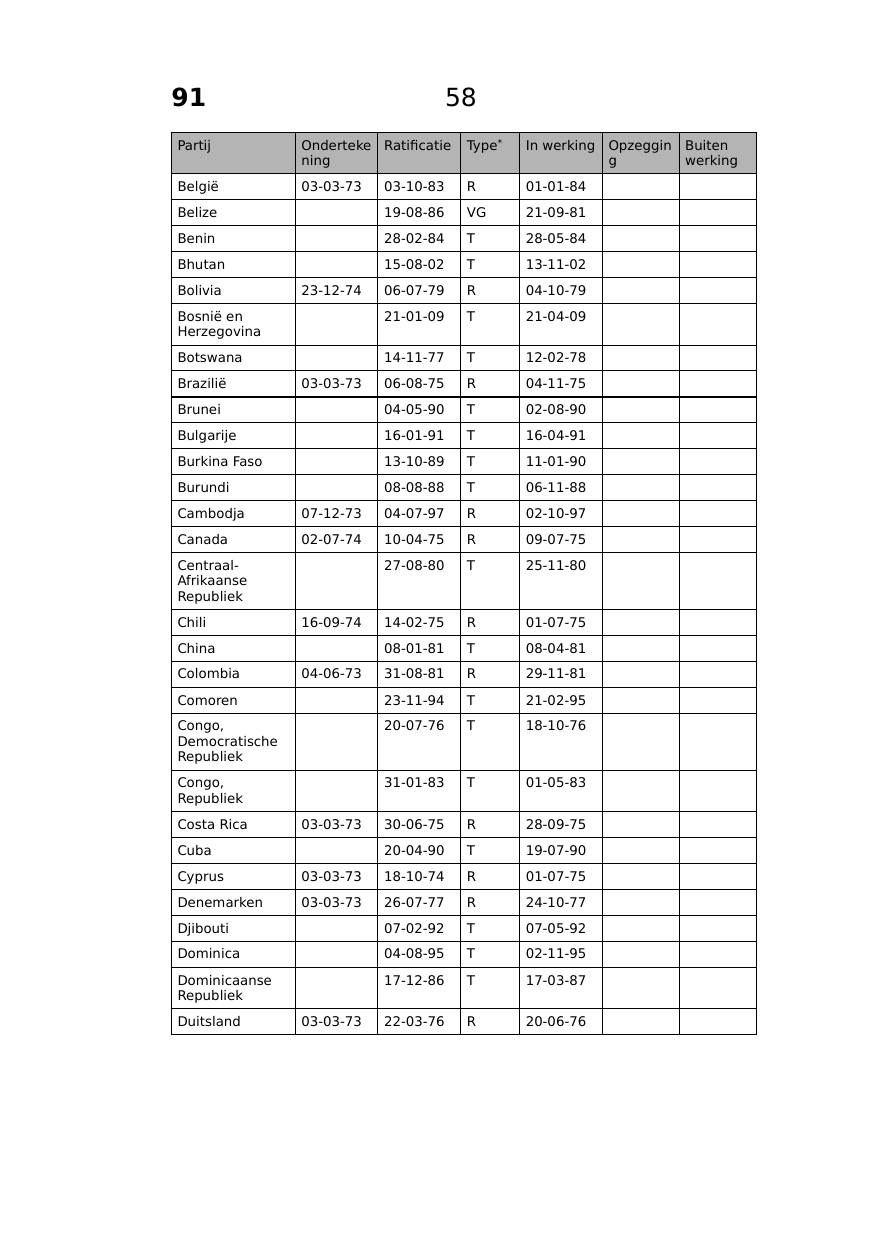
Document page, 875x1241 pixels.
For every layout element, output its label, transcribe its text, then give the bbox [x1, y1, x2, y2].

table_cell R [461, 278, 519, 303]
table_cell 04-07-97 [378, 501, 460, 526]
table_cell [680, 449, 756, 474]
table_cell [680, 278, 756, 303]
table_cell 19-07-90 [520, 838, 602, 863]
table_cell Costa Rica [172, 812, 295, 837]
table_cell 06-07-79 [378, 278, 460, 303]
table_cell 08-04-81 [520, 636, 602, 661]
table_cell Denemarken [172, 890, 295, 915]
table_cell [680, 200, 756, 225]
table_cell 21-01-09 [378, 304, 460, 344]
table_cell [680, 226, 756, 251]
table_cell R [461, 174, 519, 199]
table_cell [603, 636, 679, 661]
table_cell [603, 942, 679, 967]
table_header Buiten werking [680, 133, 756, 173]
table_cell [296, 553, 377, 609]
table_cell [603, 527, 679, 552]
table_cell Duitsland [172, 1009, 295, 1034]
table_cell [296, 475, 377, 500]
table_header Ondertekening [296, 133, 377, 173]
table_cell 28-09-75 [520, 812, 602, 837]
table_cell [680, 771, 756, 811]
table_cell [603, 1009, 679, 1034]
table_cell [680, 662, 756, 687]
table_cell Botswana [172, 346, 295, 370]
table_cell [680, 838, 756, 863]
table_cell T [461, 771, 519, 811]
table_cell [680, 398, 756, 422]
table_cell T [461, 714, 519, 770]
table_cell [296, 636, 377, 661]
table_cell [296, 304, 377, 344]
table_cell [296, 252, 377, 277]
table_cell 16-01-91 [378, 423, 460, 448]
table_header Partij [172, 133, 295, 173]
table_cell Benin [172, 226, 295, 251]
table_cell [296, 398, 377, 422]
table_cell 16-04-91 [520, 423, 602, 448]
table_cell China [172, 636, 295, 661]
table_cell [680, 527, 756, 552]
table_cell 03-10-83 [378, 174, 460, 199]
table_cell 08-08-88 [378, 475, 460, 500]
table_cell [680, 1009, 756, 1034]
table_cell [603, 304, 679, 344]
table_cell T [461, 398, 519, 422]
table_cell Dominicaanse Republiek [172, 968, 295, 1008]
table_cell 02-08-90 [520, 398, 602, 422]
table_cell [680, 346, 756, 370]
table_cell [680, 636, 756, 661]
table_cell [603, 838, 679, 863]
table_cell 01-05-83 [520, 771, 602, 811]
table_cell 24-10-77 [520, 890, 602, 915]
table_cell R [461, 501, 519, 526]
table_cell 16-09-74 [296, 610, 377, 635]
table_cell [603, 501, 679, 526]
table_cell Colombia [172, 662, 295, 687]
table_cell T [461, 226, 519, 251]
table_cell [680, 501, 756, 526]
table_cell 02-07-74 [296, 527, 377, 552]
table_cell [603, 371, 679, 396]
table_cell 20-07-76 [378, 714, 460, 770]
table_cell [296, 714, 377, 770]
table_cell Chili [172, 610, 295, 635]
table_cell [680, 423, 756, 448]
table_cell [296, 200, 377, 225]
table_cell [680, 890, 756, 915]
table_cell [603, 200, 679, 225]
table_cell 04-06-73 [296, 662, 377, 687]
table_cell Burkina Faso [172, 449, 295, 474]
table_cell [680, 252, 756, 277]
table_cell [296, 771, 377, 811]
table_cell T [461, 475, 519, 500]
table_cell 04-05-90 [378, 398, 460, 422]
table_cell Canada [172, 527, 295, 552]
table_cell [680, 610, 756, 635]
table_cell T [461, 346, 519, 370]
table_cell [680, 942, 756, 967]
table_cell R [461, 371, 519, 396]
table_cell T [461, 636, 519, 661]
table_cell [603, 968, 679, 1008]
table_cell 18-10-76 [520, 714, 602, 770]
table_cell [603, 346, 679, 370]
table_cell 17-03-87 [520, 968, 602, 1008]
table_cell Comoren [172, 688, 295, 713]
table_cell 31-08-81 [378, 662, 460, 687]
table_cell [603, 771, 679, 811]
table_cell 23-12-74 [296, 278, 377, 303]
table_cell 30-06-75 [378, 812, 460, 837]
table_cell [603, 610, 679, 635]
table_cell [680, 968, 756, 1008]
table_cell R [461, 662, 519, 687]
table_cell 04-10-79 [520, 278, 602, 303]
table_cell 12-02-78 [520, 346, 602, 370]
table_cell [603, 662, 679, 687]
table_cell 07-02-92 [378, 916, 460, 941]
table_cell R [461, 610, 519, 635]
table_cell [603, 890, 679, 915]
table_cell 03-03-73 [296, 1009, 377, 1034]
table_cell 04-08-95 [378, 942, 460, 967]
table_cell Burundi [172, 475, 295, 500]
table_cell [603, 423, 679, 448]
table_cell [603, 398, 679, 422]
table_cell [603, 916, 679, 941]
table_cell Dominica [172, 942, 295, 967]
table_cell Brazilië [172, 371, 295, 396]
table_cell 10-04-75 [378, 527, 460, 552]
table_cell 08-01-81 [378, 636, 460, 661]
table_cell Centraal-Afrikaanse Republiek [172, 553, 295, 609]
table_cell R [461, 890, 519, 915]
table_header Opzegging [603, 133, 679, 173]
table_cell [680, 916, 756, 941]
table_cell 25-11-80 [520, 553, 602, 609]
table_cell 14-11-77 [378, 346, 460, 370]
table_cell [603, 553, 679, 609]
table_cell [680, 371, 756, 396]
table_cell 21-02-95 [520, 688, 602, 713]
table_cell [680, 812, 756, 837]
table_cell T [461, 252, 519, 277]
table_cell Bolivia [172, 278, 295, 303]
table_cell 04-11-75 [520, 371, 602, 396]
table_cell 03-03-73 [296, 371, 377, 396]
table_cell 01-07-75 [520, 610, 602, 635]
table_cell 26-07-77 [378, 890, 460, 915]
table_cell [296, 916, 377, 941]
table_cell 27-08-80 [378, 553, 460, 609]
table_cell 19-08-86 [378, 200, 460, 225]
table_cell Congo, Republiek [172, 771, 295, 811]
table_cell [603, 226, 679, 251]
table_cell 29-11-81 [520, 662, 602, 687]
table_cell 07-12-73 [296, 501, 377, 526]
table_cell R [461, 812, 519, 837]
table_cell R [461, 1009, 519, 1034]
table_header Ratificatie [378, 133, 460, 173]
table_cell T [461, 423, 519, 448]
table_cell Djibouti [172, 916, 295, 941]
table_cell [603, 688, 679, 713]
table_cell [603, 278, 679, 303]
table_cell R [461, 864, 519, 889]
table_cell 02-11-95 [520, 942, 602, 967]
table_cell 03-03-73 [296, 864, 377, 889]
table_cell 22-03-76 [378, 1009, 460, 1034]
table_cell 01-01-84 [520, 174, 602, 199]
table_cell [296, 942, 377, 967]
table_cell [680, 714, 756, 770]
table_cell 21-09-81 [520, 200, 602, 225]
table_cell 03-03-73 [296, 174, 377, 199]
table_cell Bulgarije [172, 423, 295, 448]
table_header In werking [520, 133, 602, 173]
table_cell R [461, 527, 519, 552]
table_cell Cuba [172, 838, 295, 863]
table_cell België [172, 174, 295, 199]
table_cell 23-11-94 [378, 688, 460, 713]
table_cell T [461, 304, 519, 344]
table_cell [296, 838, 377, 863]
table_cell T [461, 942, 519, 967]
table_cell [296, 688, 377, 713]
table_cell [603, 252, 679, 277]
table_cell [296, 423, 377, 448]
table_cell T [461, 553, 519, 609]
table_cell 03-03-73 [296, 812, 377, 837]
table_cell [296, 226, 377, 251]
table_cell [603, 812, 679, 837]
table_cell 20-06-76 [520, 1009, 602, 1034]
table_cell 18-10-74 [378, 864, 460, 889]
table_cell [680, 688, 756, 713]
table_cell 09-07-75 [520, 527, 602, 552]
table_cell 17-12-86 [378, 968, 460, 1008]
table_cell VG [461, 200, 519, 225]
table_cell T [461, 449, 519, 474]
table_cell T [461, 916, 519, 941]
table_cell [296, 346, 377, 370]
table_cell 03-03-73 [296, 890, 377, 915]
table_cell 13-10-89 [378, 449, 460, 474]
table_cell [296, 968, 377, 1008]
table_cell T [461, 968, 519, 1008]
table_cell [296, 449, 377, 474]
table_cell [680, 864, 756, 889]
table_cell 14-02-75 [378, 610, 460, 635]
table_cell T [461, 838, 519, 863]
table_cell [603, 174, 679, 199]
table_cell [603, 475, 679, 500]
table_cell [603, 714, 679, 770]
table_header Type* [461, 133, 519, 173]
table_cell 07-05-92 [520, 916, 602, 941]
table_cell [680, 475, 756, 500]
table_cell 31-01-83 [378, 771, 460, 811]
table_cell 06-11-88 [520, 475, 602, 500]
table_cell [680, 553, 756, 609]
table_cell 21-04-09 [520, 304, 602, 344]
table_cell [680, 174, 756, 199]
table_cell 06-08-75 [378, 371, 460, 396]
table_cell Bosnië en Herzegovina [172, 304, 295, 344]
table_cell Cyprus [172, 864, 295, 889]
table_cell Bhutan [172, 252, 295, 277]
table_cell 02-10-97 [520, 501, 602, 526]
table_cell [603, 864, 679, 889]
table_cell 28-02-84 [378, 226, 460, 251]
table_cell Cambodja [172, 501, 295, 526]
table_cell 01-07-75 [520, 864, 602, 889]
table_cell Congo, Democratische Republiek [172, 714, 295, 770]
table_cell [680, 304, 756, 344]
table_cell 20-04-90 [378, 838, 460, 863]
table_cell T [461, 688, 519, 713]
table_cell 11-01-90 [520, 449, 602, 474]
table_cell 28-05-84 [520, 226, 602, 251]
table_cell 13-11-02 [520, 252, 602, 277]
table_cell 15-08-02 [378, 252, 460, 277]
table_cell Belize [172, 200, 295, 225]
table_cell Brunei [172, 398, 295, 422]
table_cell [603, 449, 679, 474]
